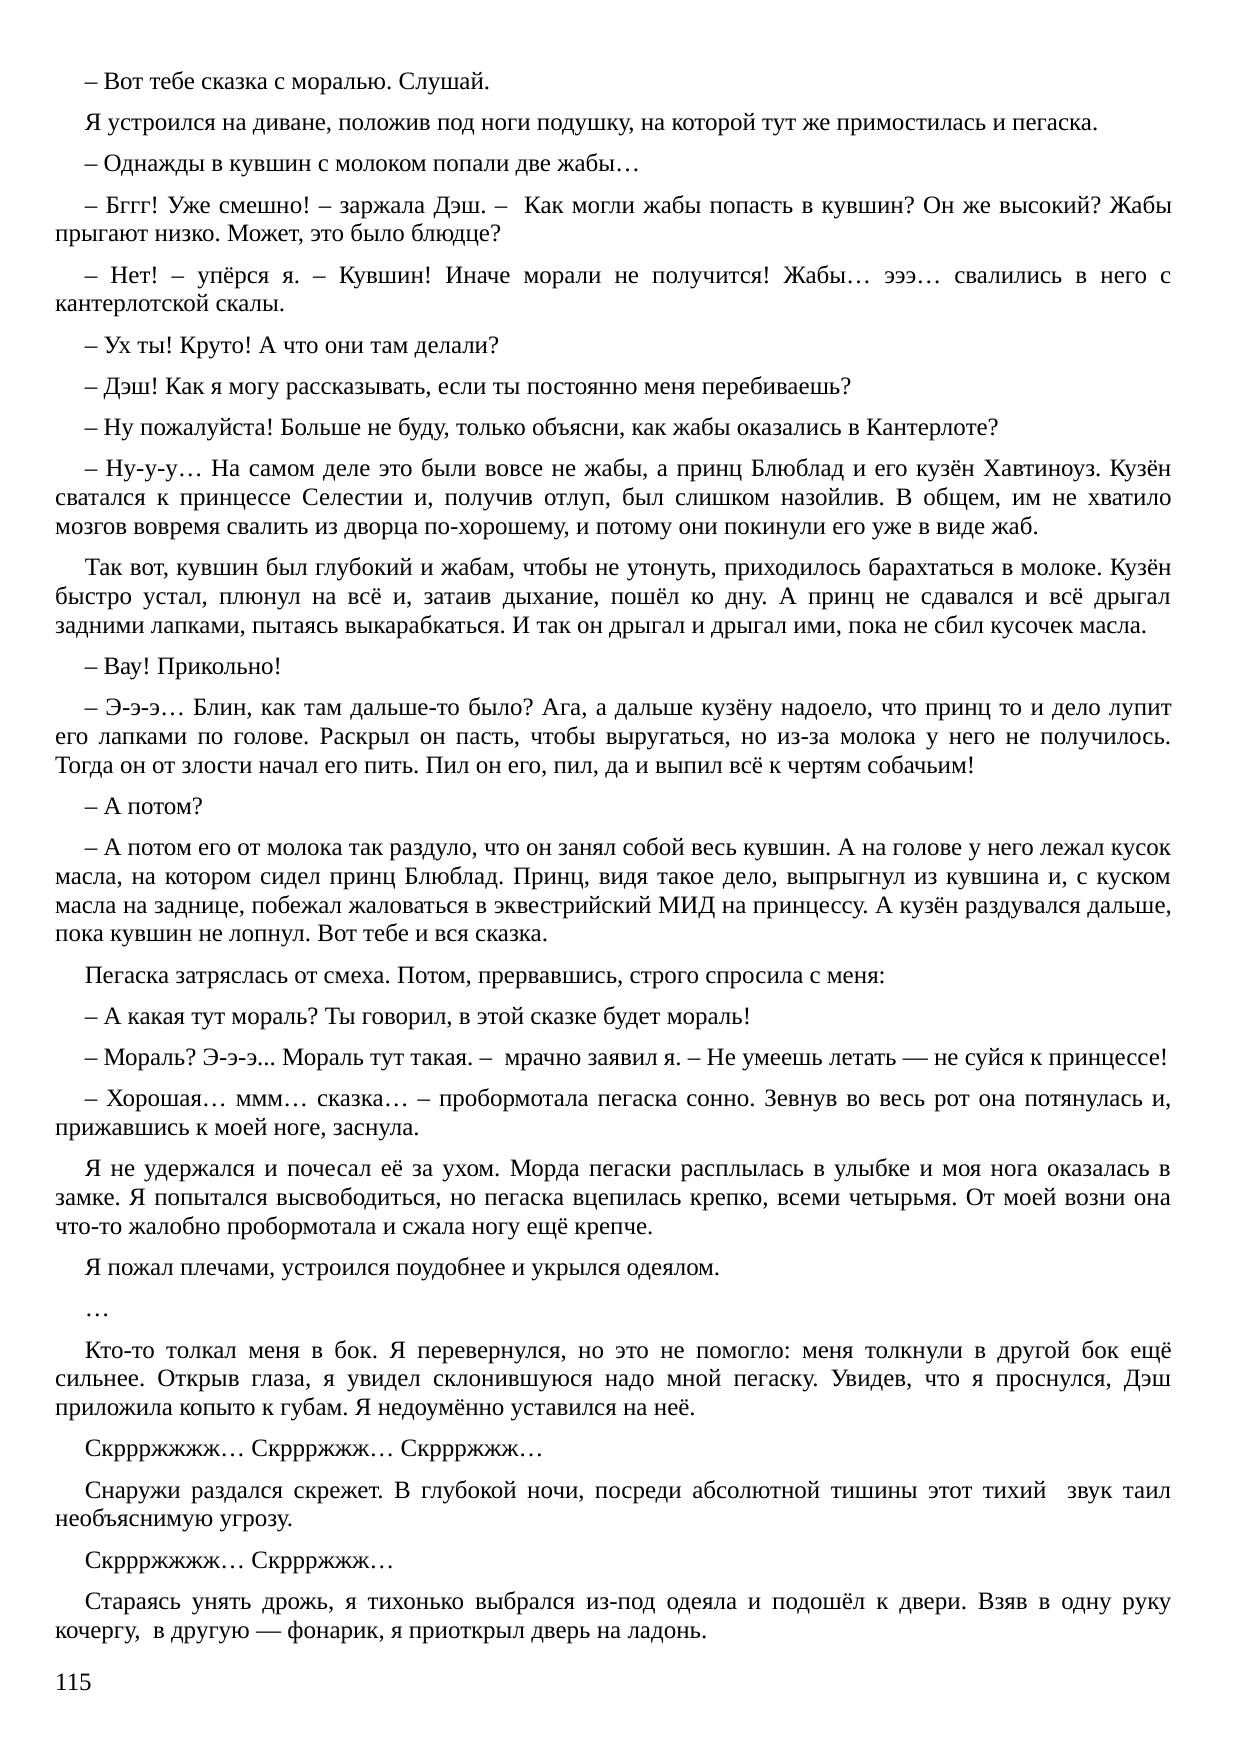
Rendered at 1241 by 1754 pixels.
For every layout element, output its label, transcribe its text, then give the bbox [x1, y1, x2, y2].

text – Ух ты! Круто! А что они там делали? [55, 330, 1173, 358]
text – Э-э-э… Блин, как там дальше-то было? Ага, а дальше кузёну надоело, что принц то и дело лупит его лапками по голове. Раскрыл он пасть, чтобы выругаться, но из-за молока у него не получилось. Тогда он от злости начал его пить. Пил он его, пил, да и выпил всё к чертям собачьим! [55, 692, 1173, 778]
text Скррржжжж… Скррржжж… Скррржжж… [55, 1433, 1173, 1462]
text Скррржжжж… Скррржжж… [55, 1545, 1173, 1573]
text – Дэш! Как я могу рассказывать, если ты постоянно меня перебиваешь? [55, 371, 1173, 400]
text Снаружи раздался скрежет. В глубокой ночи, посреди абсолютной тишины этот тихий звук таил необъяснимую угрозу. [55, 1475, 1173, 1532]
text – А какая тут мораль? Ты говорил, в этой сказке будет мораль! [55, 1001, 1173, 1030]
text Стараясь унять дрожь, я тихонько выбрался из-под одеяла и подошёл к двери. Взяв в одну руку кочергу, в другую — фонарик, я приоткрыл дверь на ладонь. [55, 1586, 1173, 1643]
text Я устроился на диване, положив под ноги подушку, на которой тут же примостилась и пегаска. [55, 107, 1173, 136]
text Так вот, кувшин был глубокий и жабам, чтобы не утонуть, приходилось барахтаться в молоке. Кузён быстро устал, плюнул на всё и, затаив дыхание, пошёл ко дну. А принц не сдавался и всё дрыгал задними лапками, пытаясь выкарабкаться. И так он дрыгал и дрыгал ими, пока не сбил кусочек масла. [55, 552, 1173, 638]
text – Хорошая… ммм… сказка… – пробормотала пегаска сонно. Зевнув во весь рот она потянулась и, прижавшись к моей ноге, заснула. [55, 1083, 1173, 1141]
text Я пожал плечами, устроился поудобнее и укрылся одеялом. [55, 1252, 1173, 1281]
text Я не удержался и почесал её за ухом. Морда пегаски расплылась в улыбке и моя нога оказалась в замке. Я попытался высвободиться, но пегаска вцепилась крепко, всеми четырьмя. От моей возни она что-то жалобно пробормотала и сжала ногу ещё крепче. [55, 1153, 1173, 1240]
text – Вот тебе сказка с моралью. Слушай. [55, 66, 1173, 95]
text – Ну пожалуйста! Больше не буду, только объясни, как жабы оказались в Кантерлоте? [55, 412, 1173, 441]
text – Ну-у-у… На самом деле это были вовсе не жабы, а принц Блюблад и его кузён Хавтиноуз. Кузён сватался к принцессе Селестии и, получив отлуп, был слишком назойлив. В общем, им не хватило мозгов вовремя свалить из дворца по-хорошему, и потому они покинули его уже в виде жаб. [55, 453, 1173, 540]
text … [55, 1293, 1173, 1322]
text – Вау! Прикольно! [55, 651, 1173, 680]
text Кто-то толкал меня в бок. Я перевернулся, но это не помогло: меня толкнули в другой бок ещё сильнее. Открыв глаза, я увидел склонившуюся надо мной пегаску. Увидев, что я проснулся, Дэш приложила копыто к губам. Я недоумённо уставился на неё. [55, 1335, 1173, 1421]
text – Мораль? Э-э-э... Мораль тут такая. – мрачно заявил я. – Не умеешь летать — не суйся к принцессе! [55, 1042, 1173, 1071]
text – Бггг! Уже смешно! – заржала Дэш. – Как могли жабы попасть в кувшин? Он же высокий? Жабы прыгают низко. Может, это было блюдце? [55, 190, 1173, 247]
text – Однажды в кувшин с молоком попали две жабы… [55, 148, 1173, 177]
text – Нет! – упёрся я. – Кувшин! Иначе морали не получится! Жабы… эээ… свалились в него с кантерлотской скалы. [55, 260, 1173, 317]
text Пегаска затряслась от смеха. Потом, прервавшись, строго спросила с меня: [55, 960, 1173, 988]
text – А потом? [55, 791, 1173, 820]
text – А потом его от молока так раздуло, что он занял собой весь кувшин. А на голове у него лежал кусок масла, на котором сидел принц Блюблад. Принц, видя такое дело, выпрыгнул из кувшина и, с куском масла на заднице, побежал жаловаться в эквестрийский МИД на принцессу. А кузён раздувался дальше, пока кувшин не лопнул. Вот тебе и вся сказка. [55, 832, 1173, 947]
